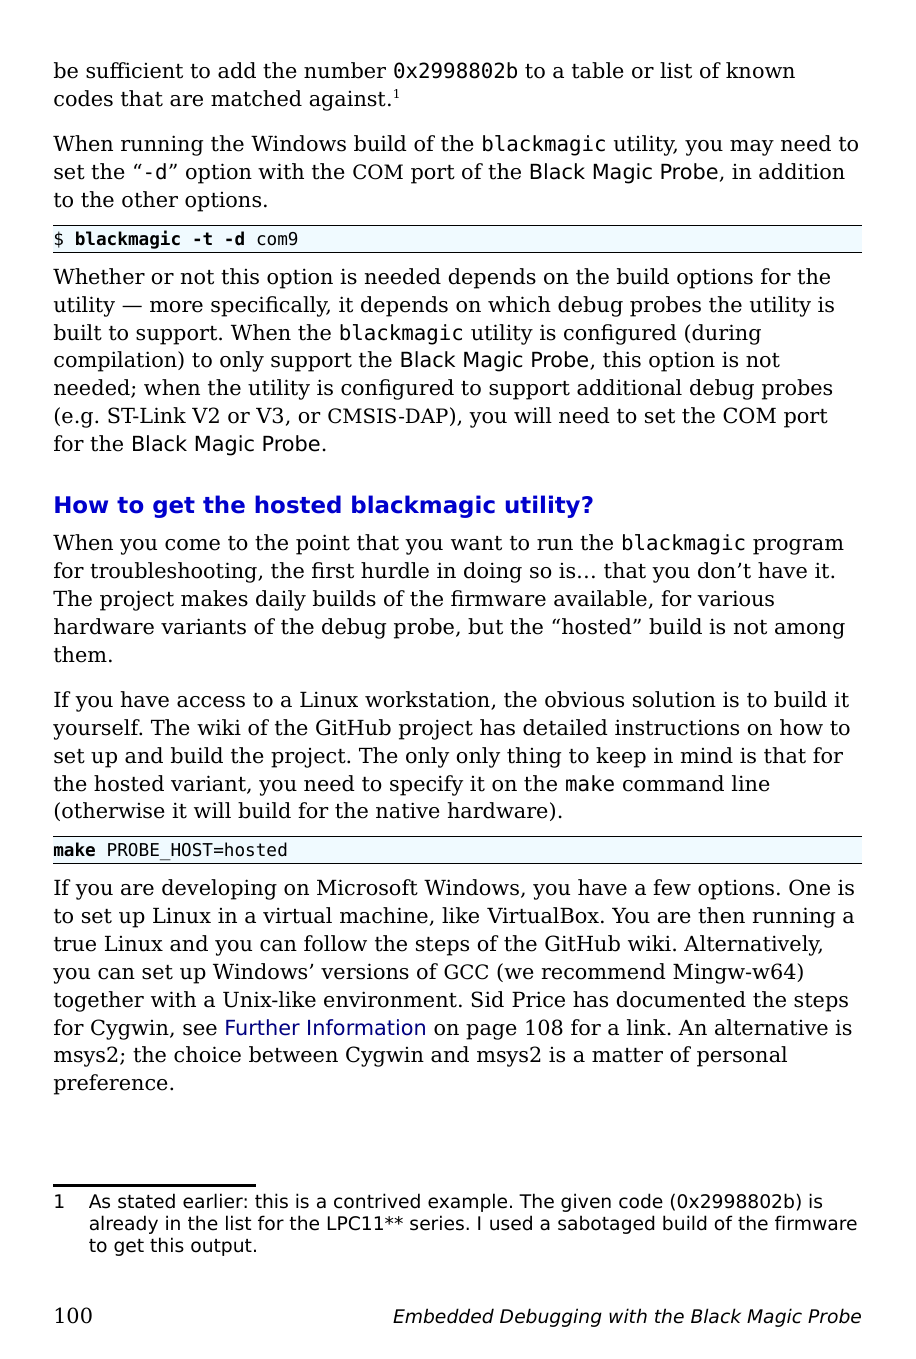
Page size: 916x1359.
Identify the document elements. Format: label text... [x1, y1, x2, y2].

text When running the Windows build of the blackmagic utility, you may need to set the “-d” option with the COM port of the Black Magic Probe, in addition to the other options. [53, 132, 862, 212]
text If you are developing on Microsoft Windows, you have a few options. One is to set up Linux in a virtual machine, like VirtualBox. You are then running a true Linux and you can follow the steps of the GitHub wiki. Alternatively, you can set up Windows’ versions of GCC (we recommend Mingw-w64) together with a Unix-like environment. Sid Price has documented the steps for Cygwin, see Further Information on page 108 for a link. An alternative is msys2; the choice between Cygwin and msys2 is a matter of personal preference. [53, 876, 862, 1095]
text When you come to the point that you want to run the blackmagic program for troubleshooting, the first hurdle in doing so is… that you don’t have it. The project makes daily builds of the firmware available, for various hardware variants of the debug probe, but the “hosted” build is not among them. [53, 531, 862, 667]
text $ blackmagic -t -d com9 [53, 226, 862, 252]
text make PROBE_HOST=hosted [53, 837, 862, 863]
text be sufficient to add the number 0x2998802b to a table or list of known codes that are matched against. [53, 59, 862, 111]
subtitle How to get the hosted blackmagic utility? [53, 492, 862, 519]
text Whether or not this option is needed depends on the build options for the utility — more specifically, it depends on which debug probes the utility is built to support. When the blackmagic utility is configured (during compilation) to only support the Black Magic Probe, this option is not needed; when the utility is configured to support additional debug probes (e.g. ST-Link V2 or V3, or CMSIS-DAP), you will need to set the COM port for the Black Magic Probe. [53, 265, 862, 456]
text If you have access to a Linux workstation, the obvious solution is to build it yourself. The wiki of the GitHub project has detailed instructions on how to set up and build the project. The only only thing to keep in mind is that for the hosted variant, you need to specify it on the make command line (otherwise it will build for the native hardware). [53, 688, 862, 824]
text As stated earlier: this is a contrived example. The given code (0x2998802b) is already in the list for the LPC11** series. I used a sabotaged build of the firmware to get this output. [53, 1192, 862, 1257]
